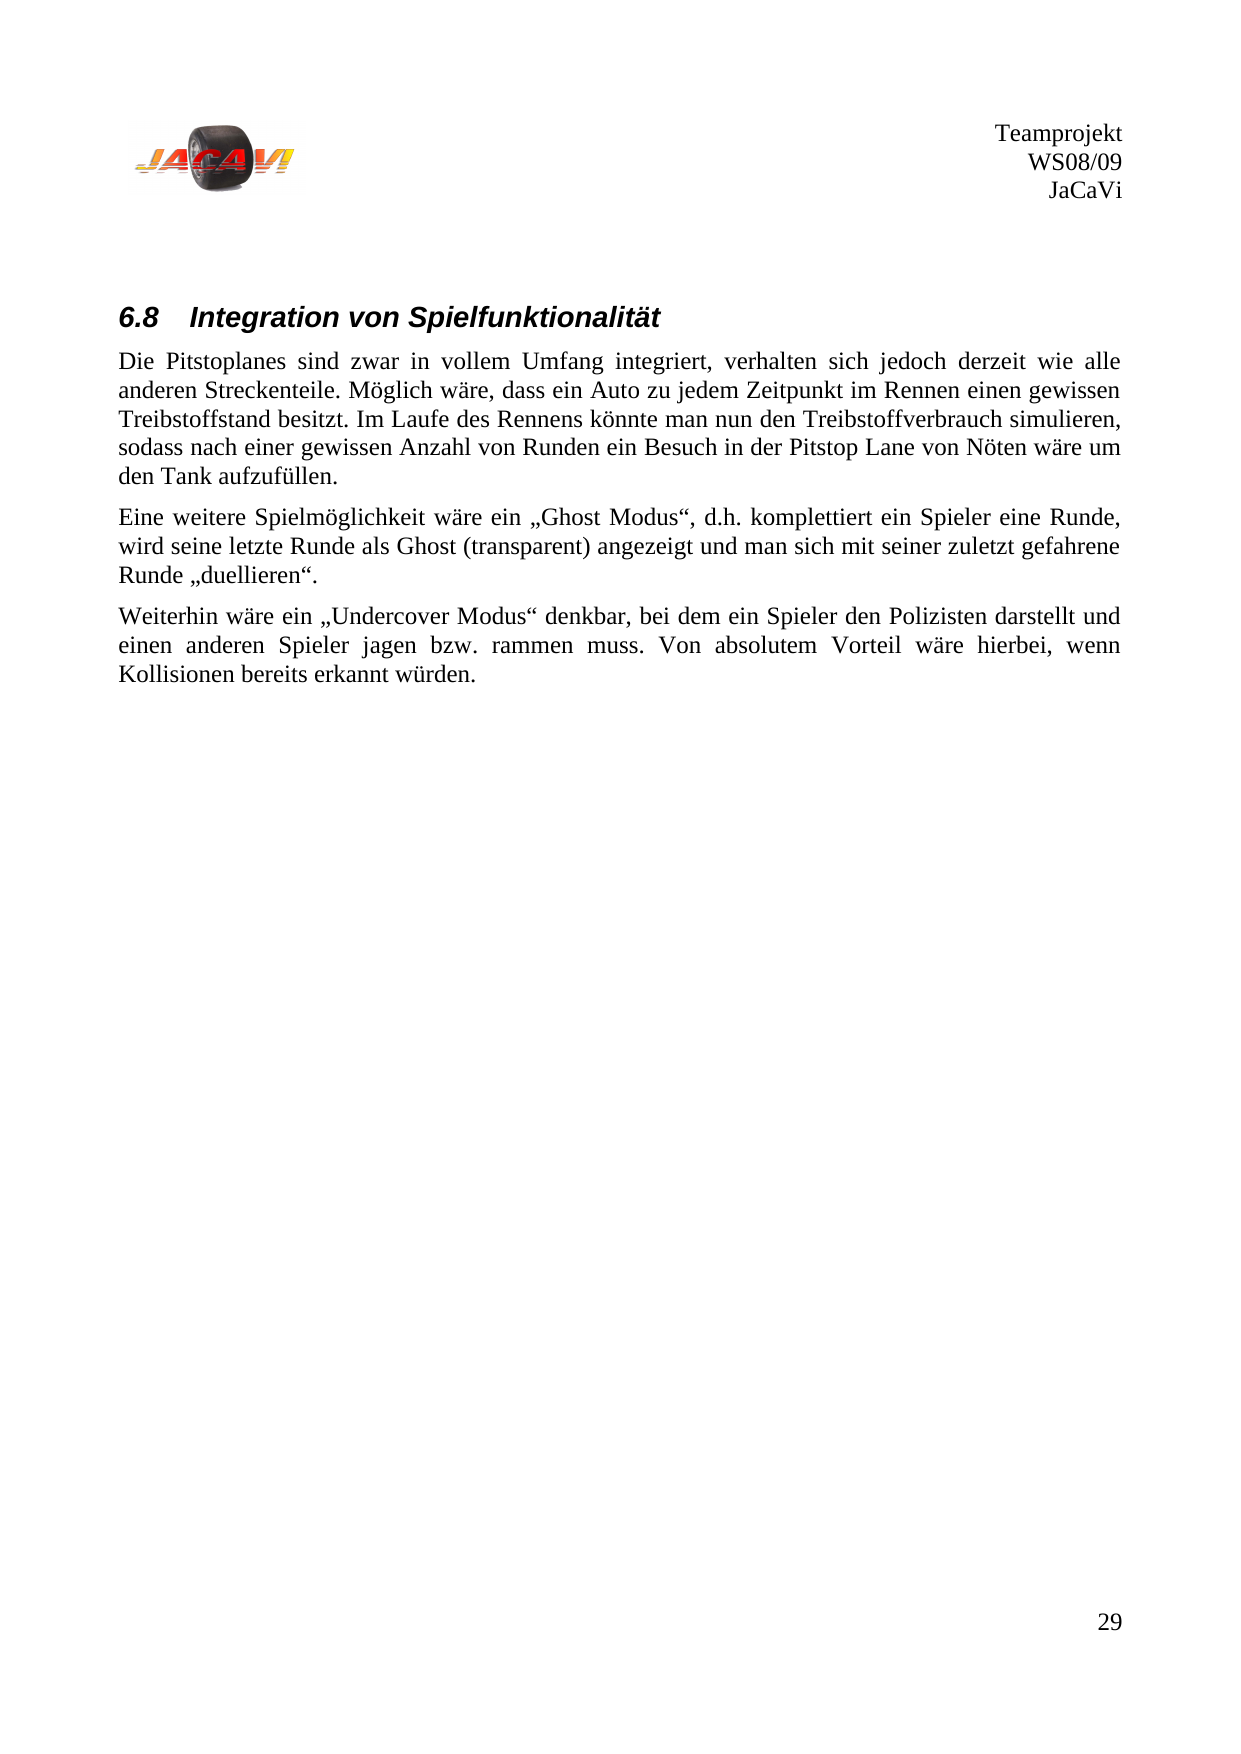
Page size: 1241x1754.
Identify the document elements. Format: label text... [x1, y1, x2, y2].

subtitle Integration von Spielfunktionalität [118, 300, 1122, 334]
text Weiterhin wäre ein „Undercover Modus“ denkbar, bei dem ein Spieler den Polizisten darstellt und einen anderen Spieler jagen bzw. rammen muss. Von absolutem Vorteil wäre hierbei, wenn Kollisionen bereits erkannt würden. [118, 601, 1122, 687]
picture [128, 120, 307, 195]
text Eine weitere Spielmöglichkeit wäre ein „Ghost Modus“, d.h. komplettiert ein Spieler eine Runde, wird seine letzte Runde als Ghost (transparent) angezeigt und man sich mit seiner zuletzt gefahrene Runde „duellieren“. [118, 502, 1122, 589]
text Die Pitstoplanes sind zwar in vollem Umfang integriert, verhalten sich jedoch derzeit wie alle anderen Streckenteile. Möglich wäre, dass ein Auto zu jedem Zeitpunkt im Rennen einen gewissen Treibstoffstand besitzt. Im Laufe des Rennens könnte man nun den Treibstoffverbrauch simulieren, sodass nach einer gewissen Anzahl von Runden ein Besuch in der Pitstop Lane von Nöten wäre um den Tank aufzufüllen. [118, 346, 1122, 490]
